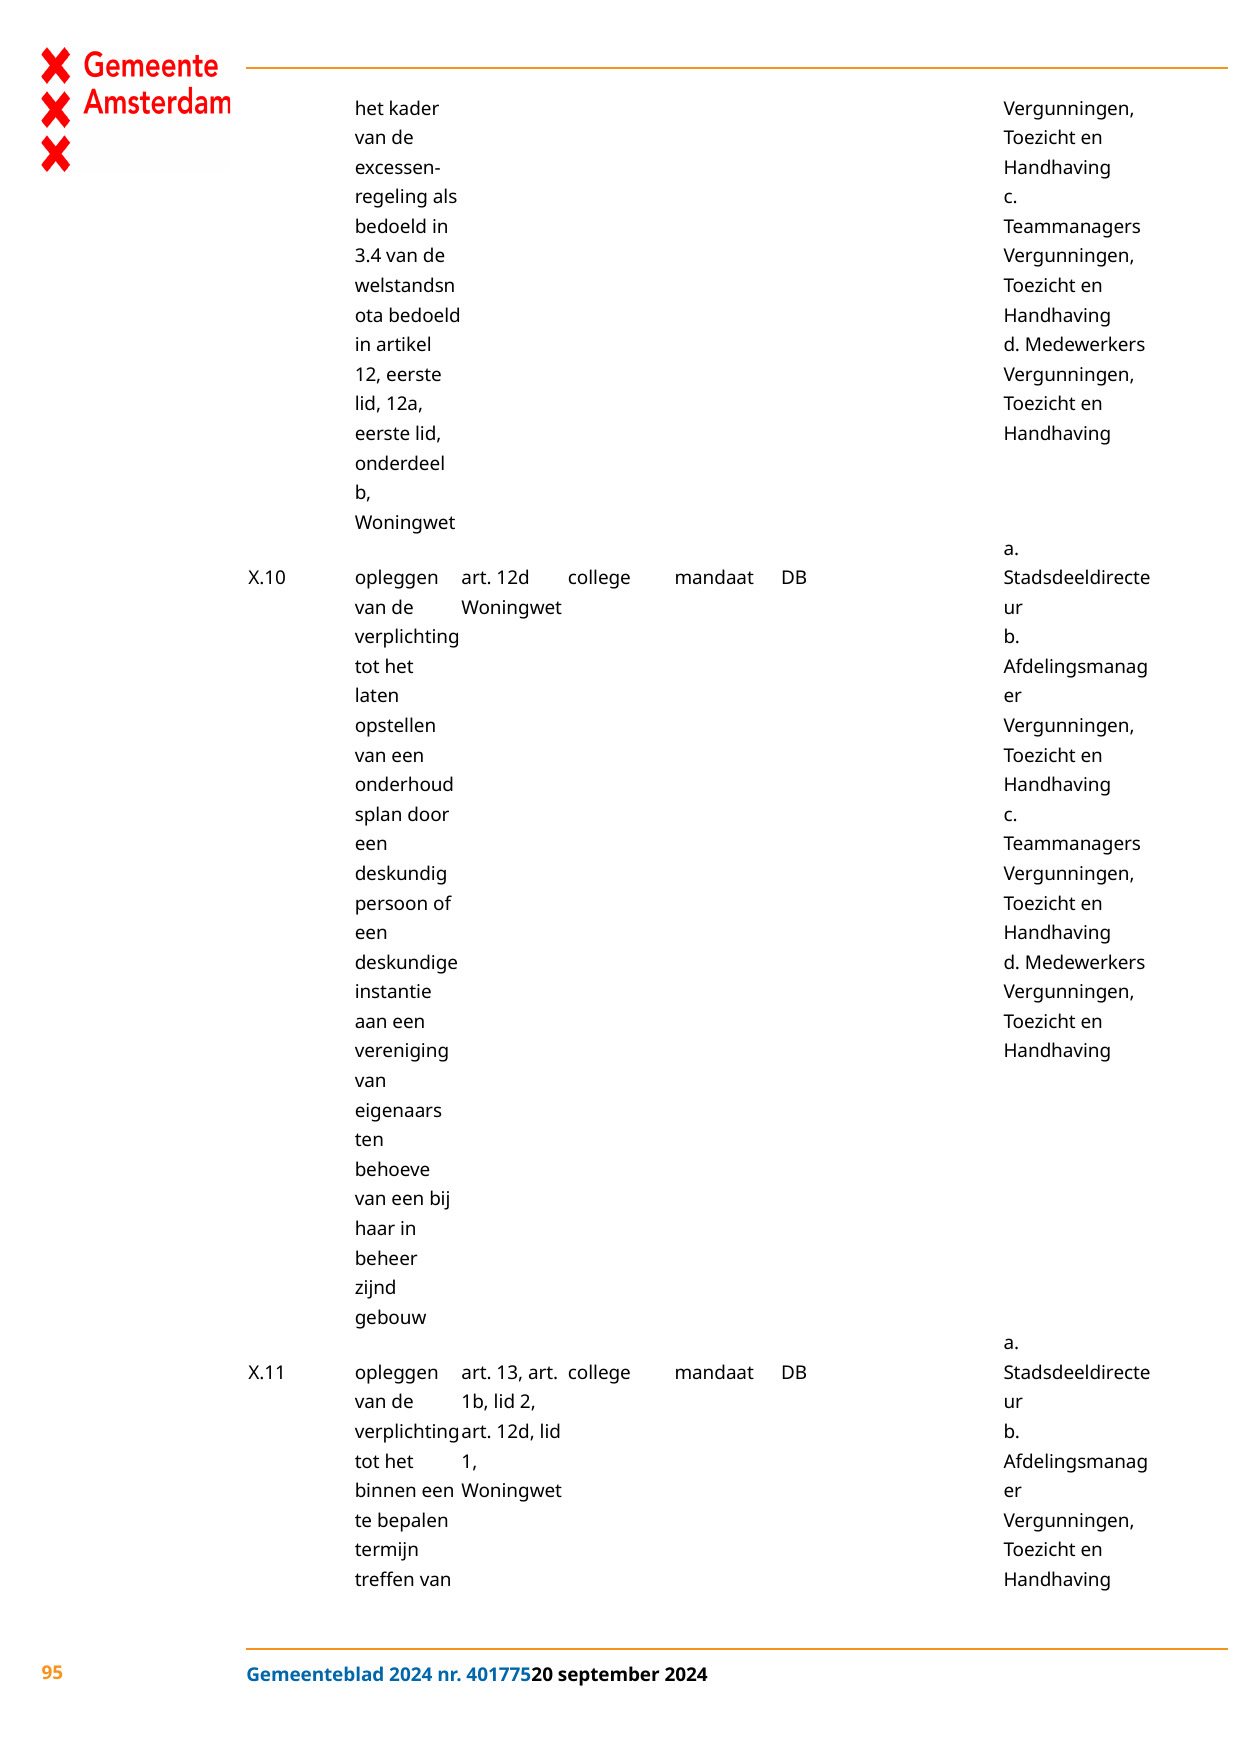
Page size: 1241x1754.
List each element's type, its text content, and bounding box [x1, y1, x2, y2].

table_cell college [568, 1330, 674, 1592]
table_cell mandaat [674, 1330, 781, 1592]
table_cell art. 13, art. 1b, lid 2, art. 12d, lid 1, Woningwet [461, 1330, 568, 1592]
table_cell [888, 535, 1003, 1329]
table_cell [781, 95, 887, 535]
table_cell DB [781, 535, 887, 1329]
table_cell [248, 95, 354, 535]
table_cell a. Stadsdeeldirecteur b. Afdelingsmanager Vergunningen, Toezicht en Handhaving [1003, 1330, 1152, 1592]
picture [41, 47, 231, 172]
table_cell a. Stadsdeeldirecteur b. Afdelingsmanager Vergunningen, Toezicht en Handhaving c. Teammanagers Vergunningen, Toezicht en Handhaving d. Medewerkers Vergunningen, Toezicht en Handhaving [1003, 535, 1152, 1329]
table_cell [888, 1330, 1003, 1592]
table_cell [568, 95, 674, 535]
table_cell art. 12d Woningwet [461, 535, 568, 1329]
table_cell [888, 95, 1003, 535]
table_cell Vergunningen, Toezicht en Handhaving c. Teammanagers Vergunningen, Toezicht en Handhaving d. Medewerkers Vergunningen, Toezicht en Handhaving [1003, 95, 1152, 535]
table_cell college [568, 535, 674, 1329]
table_cell X.10 [248, 535, 354, 1329]
table_cell opleggen van de verplichting tot het binnen een te bepalen termijn treffen van [355, 1330, 461, 1592]
table_cell opleggen van de verplichting tot het laten opstellen van een onderhoudsplan door een deskundig persoon of een deskundige instantie aan een vereniging van eigenaars ten behoeve van een bij haar in beheer zijnd gebouw [355, 535, 461, 1329]
table_cell DB [781, 1330, 887, 1592]
table_cell het kader van de excessen-regeling als bedoeld in 3.4 van de welstandsnota bedoeld in artikel 12, eerste lid, 12a, eerste lid, onderdeel b, Woningwet [355, 95, 461, 535]
table_cell [674, 95, 781, 535]
table_cell X.11 [248, 1330, 354, 1592]
table_cell mandaat [674, 535, 781, 1329]
table_cell [461, 95, 568, 535]
